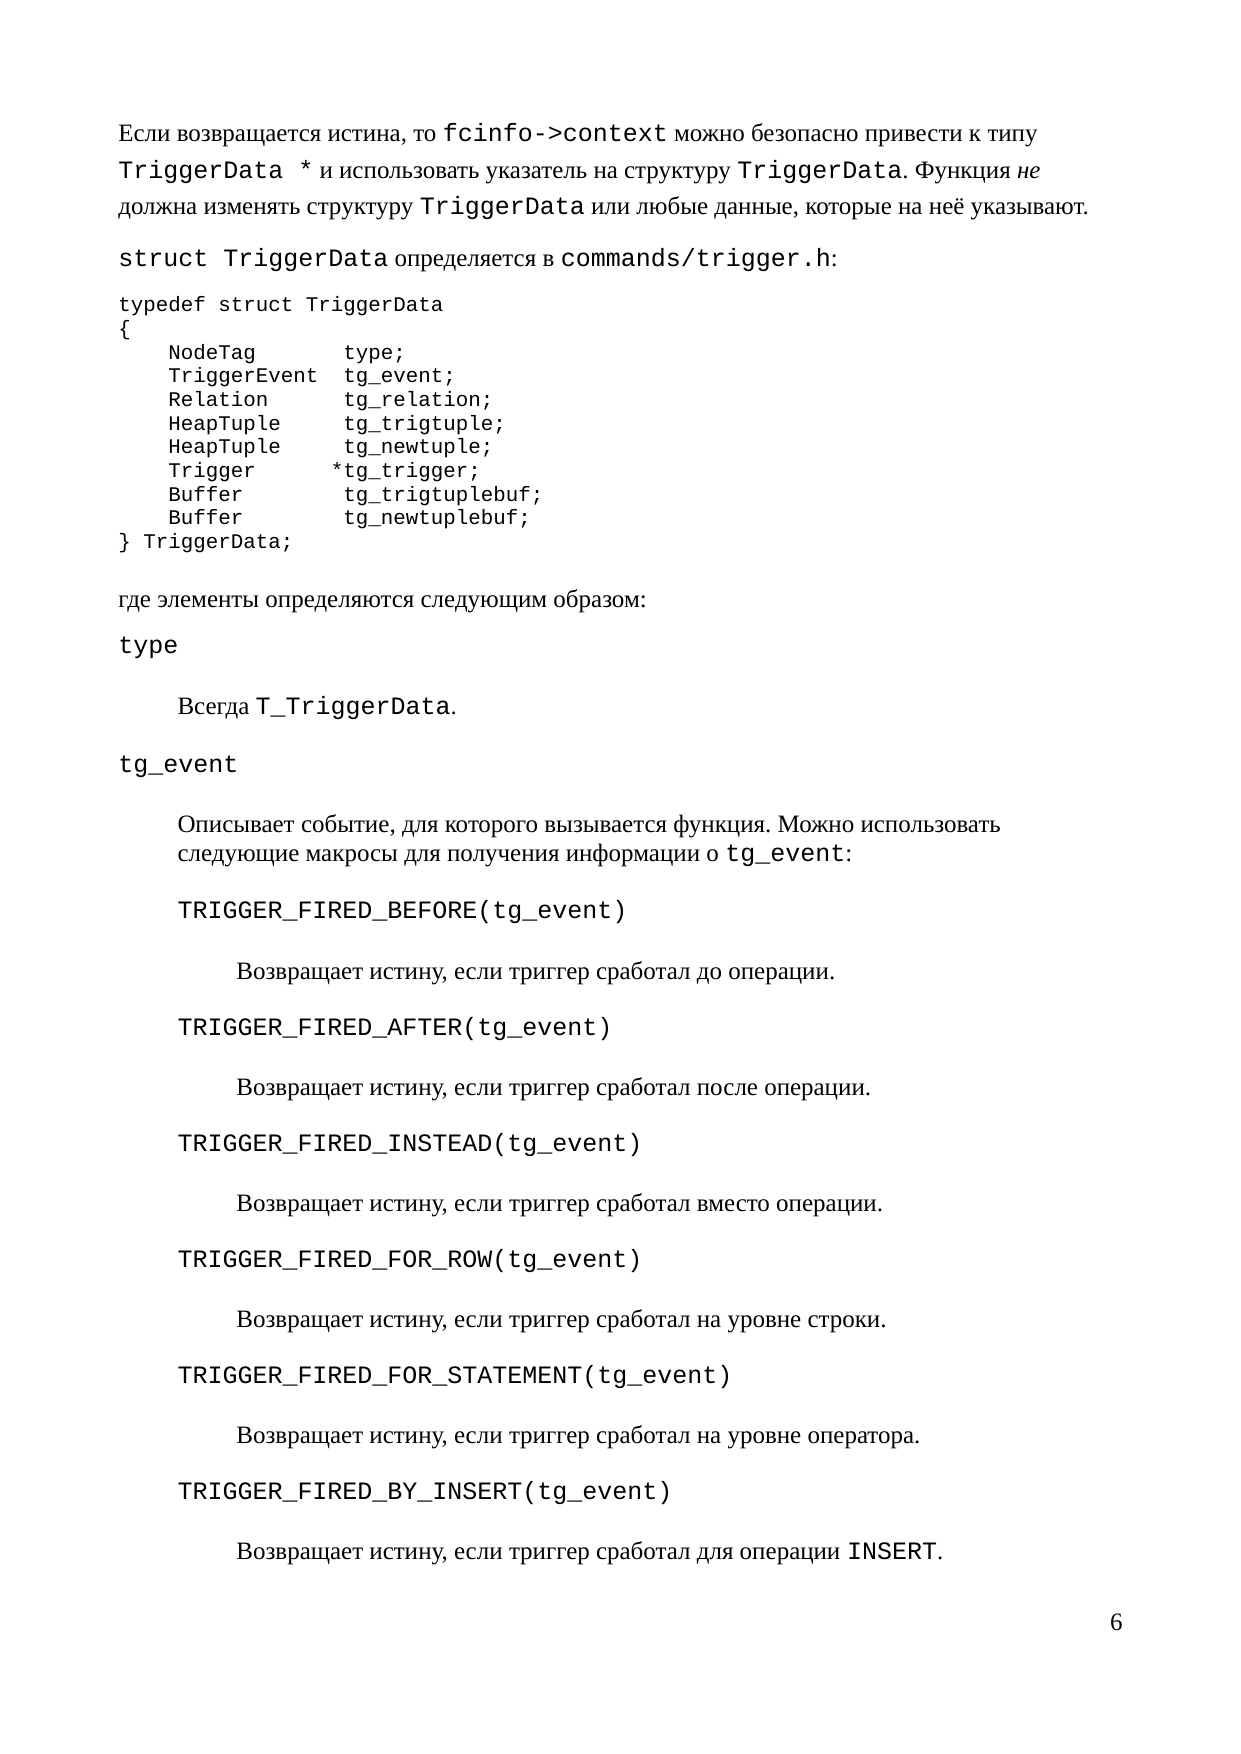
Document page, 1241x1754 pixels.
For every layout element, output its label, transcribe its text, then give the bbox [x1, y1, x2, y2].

text Если возвращается истина, то fcinfo->context можно безопасно привести к типу TriggerData * и использовать указатель на структуру TriggerData. Функция не должна изменять структуру TriggerData или любые данные, которые на неё указывают. [118, 118, 1122, 222]
subtitle TRIGGER_FIRED_FOR_STATEMENT(tg_event) [177, 1362, 1122, 1391]
list Возвращает истину, если триггер сработал вместо операции. [236, 1188, 1122, 1217]
subtitle TRIGGER_FIRED_INSTEAD(tg_event) [177, 1130, 1122, 1158]
text где элементы определяются следующим образом: [118, 584, 1122, 613]
text TriggerEvent tg_event; [118, 365, 1122, 389]
text } TriggerData; [118, 531, 1122, 554]
text HeapTuple tg_newtuple; [118, 436, 1122, 460]
text Buffer tg_newtuplebuf; [118, 507, 1122, 531]
list Возвращает истину, если триггер сработал на уровне строки. [236, 1304, 1122, 1333]
text typedef struct TriggerData [118, 294, 1122, 318]
subtitle TRIGGER_FIRED_BY_INSERT(tg_event) [177, 1478, 1122, 1507]
text struct TriggerData определяется в commands/trigger.h: [118, 243, 1122, 274]
list Возвращает истину, если триггер сработал на уровне оператора. [236, 1420, 1122, 1449]
list Возвращает истину, если триггер сработал для операции INSERT. [236, 1536, 1122, 1567]
text Buffer tg_trigtuplebuf; [118, 483, 1122, 507]
list Всегда T_TriggerData. [177, 691, 1122, 722]
list Возвращает истину, если триггер сработал до операции. [236, 956, 1122, 984]
subtitle TRIGGER_FIRED_FOR_ROW(tg_event) [177, 1246, 1122, 1274]
text NodeTag type; [118, 342, 1122, 365]
subtitle TRIGGER_FIRED_BEFORE(tg_event) [177, 898, 1122, 926]
text { [118, 318, 1122, 342]
text HeapTuple tg_trigtuple; [118, 413, 1122, 436]
text Relation tg_relation; [118, 389, 1122, 413]
list Возвращает истину, если триггер сработал после операции. [236, 1072, 1122, 1101]
list Описывает событие, для которого вызывается функция. Можно использовать следующие макросы для получения информации о tg_event: [177, 809, 1122, 868]
subtitle type [118, 633, 1122, 661]
subtitle TRIGGER_FIRED_AFTER(tg_event) [177, 1014, 1122, 1042]
subtitle tg_event [118, 751, 1122, 779]
text Trigger *tg_trigger; [118, 460, 1122, 483]
